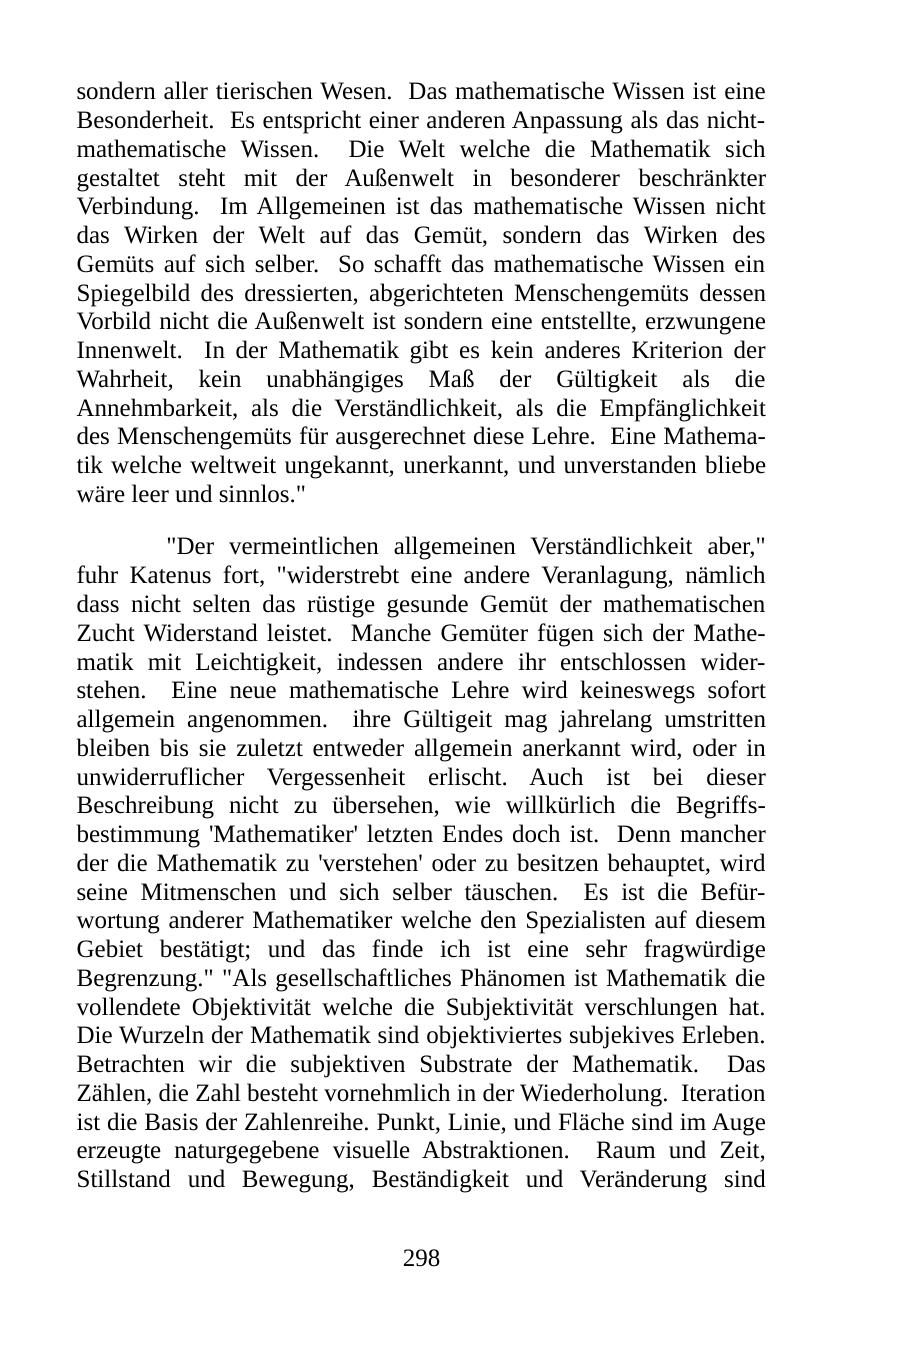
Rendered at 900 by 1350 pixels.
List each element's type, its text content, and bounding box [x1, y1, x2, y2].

text "Der vermeintlichen allgemeinen Verständlichkeit aber," fuhr Katenus fort, "widerstrebt eine andere Veranlagung, nämlich dass nicht selten das rüstige gesunde Gemüt der mathematischen Zucht Widerstand leistet. Manche Gemüter fügen sich der Mathe-matik mit Leichtigkeit, indessen andere ihr entschlossen wider-stehen. Eine neue mathematische Lehre wird keineswegs sofort allgemein angenommen. ihre Gültigeit mag jahrelang umstritten bleiben bis sie zuletzt entweder allgemein anerkannt wird, oder in unwiderruflicher Vergessenheit erlischt. Auch ist bei dieser Beschreibung nicht zu übersehen, wie willkürlich die Begriffs-bestimmung 'Mathematiker' letzten Endes doch ist. Denn mancher der die Mathematik zu 'verstehen' oder zu besitzen behauptet, wird seine Mitmenschen und sich selber täuschen. Es ist die Befür-wortung anderer Mathematiker welche den Spezialisten auf diesem Gebiet bestätigt; und das finde ich ist eine sehr fragwürdige Begrenzung." "Als gesellschaftliches Phänomen ist Mathematik die vollendete Objektivität welche die Subjektivität verschlungen hat. Die Wurzeln der Mathematik sind objektiviertes subjekives Erleben. Betrachten wir die subjektiven Substrate der Mathematik. Das Zählen, die Zahl besteht vornehmlich in der Wiederholung. Iteration ist die Basis der Zahlenreihe. Punkt, Linie, und Fläche sind im Auge erzeugte naturgegebene visuelle Abstraktionen. Raum und Zeit, Stillstand und Bewegung, Beständigkeit und Veränderung sind [76, 532, 766, 1193]
text sondern aller tierischen Wesen. Das mathematische Wissen ist eine Besonderheit. Es entspricht einer anderen Anpassung als das nicht-mathematische Wissen. Die Welt welche die Mathematik sich gestaltet steht mit der Außenwelt in besonderer beschränkter Verbindung. Im Allgemeinen ist das mathematische Wissen nicht das Wirken der Welt auf das Gemüt, sondern das Wirken des Gemüts auf sich selber. So schafft das mathematische Wissen ein Spiegelbild des dressierten, abgerichteten Menschengemüts dessen Vorbild nicht die Außenwelt ist sondern eine entstellte, erzwungene Innenwelt. In der Mathematik gibt es kein anderes Kriterion der Wahrheit, kein unabhängiges Maß der Gültigkeit als die Annehmbarkeit, als die Verständlichkeit, als die Empfänglichkeit des Menschengemüts für ausgerechnet diese Lehre. Eine Mathema-tik welche weltweit ungekannt, unerkannt, und unverstanden bliebe wäre leer und sinnlos." [76, 76, 766, 508]
